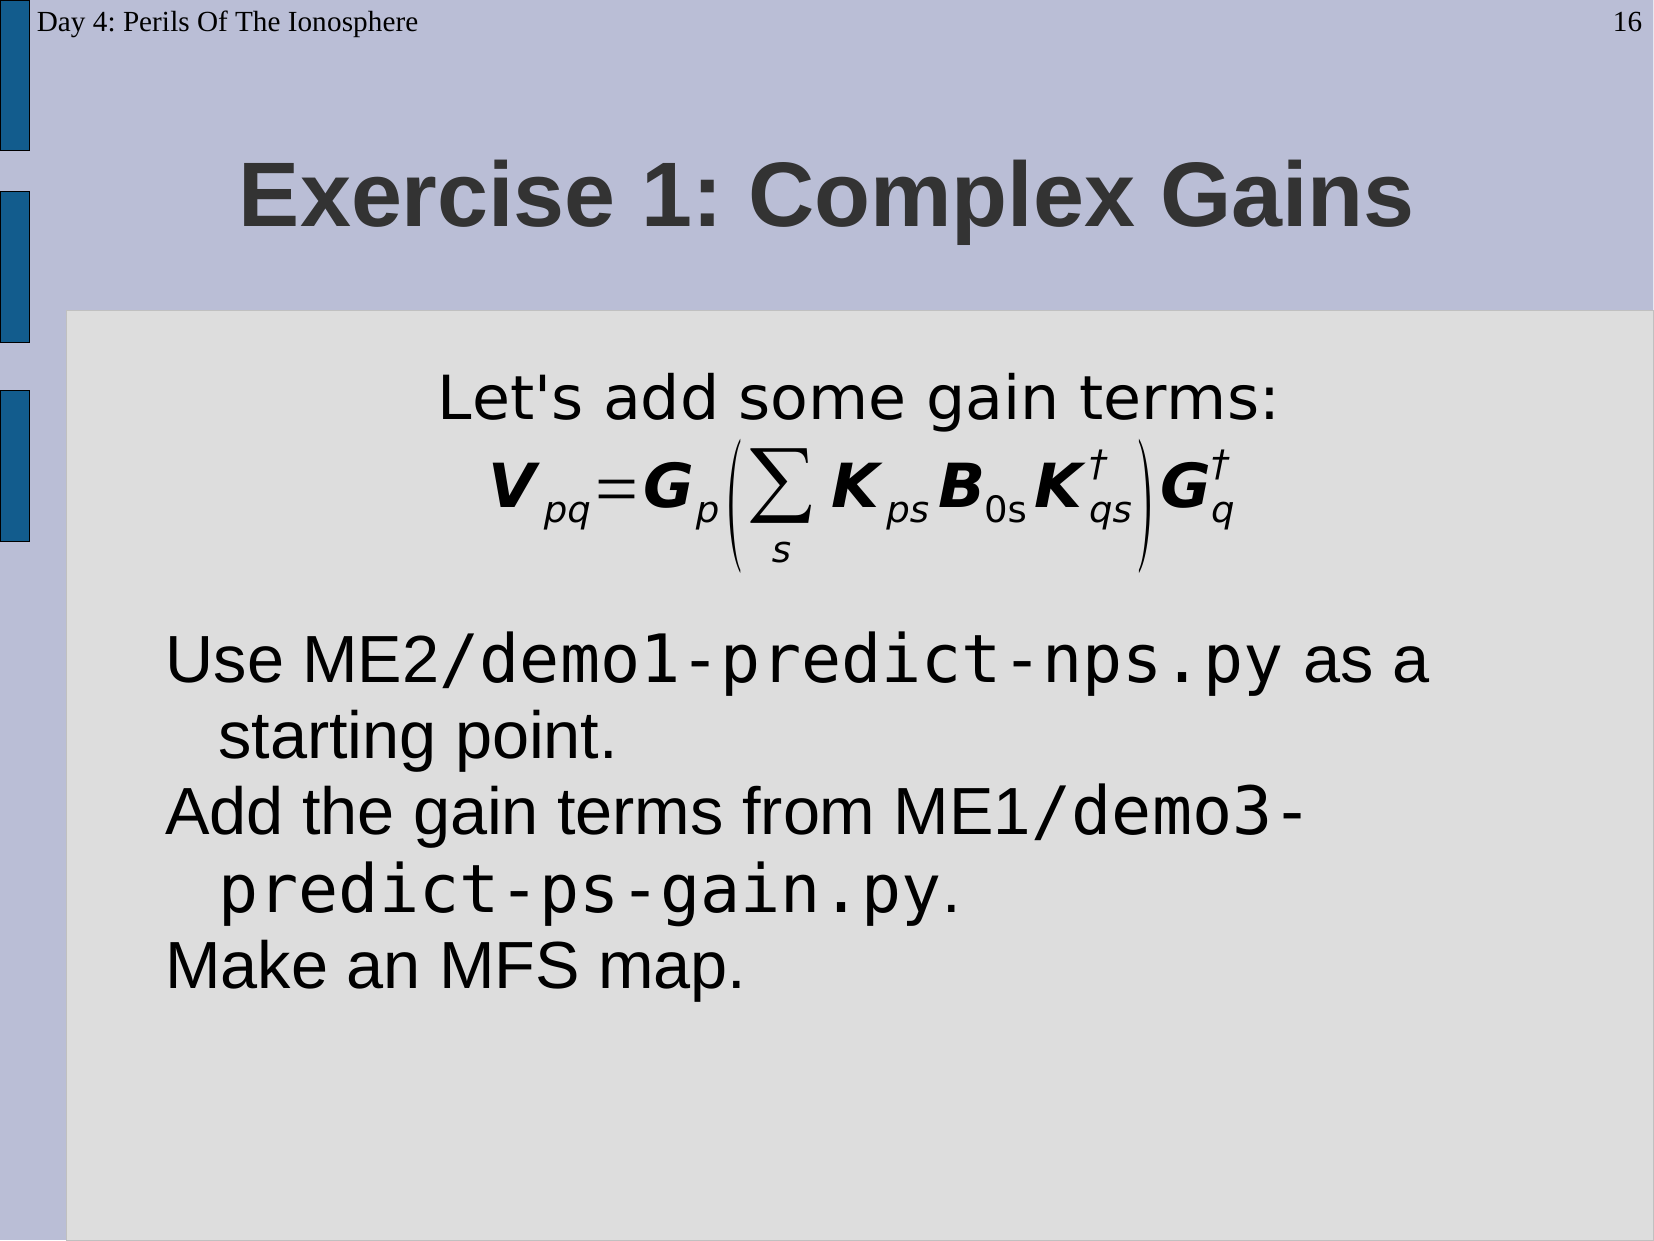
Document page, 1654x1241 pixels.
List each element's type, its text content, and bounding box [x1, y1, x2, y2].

chart [431, 362, 1291, 577]
list Use ME2/demo1-predict-nps.py as a starting point. Add the gain terms from ME1/demo3-predict-ps-gain.py. Make an MFS map. [147, 620, 1560, 1141]
title Exercise 1: Complex Gains [121, 91, 1534, 299]
